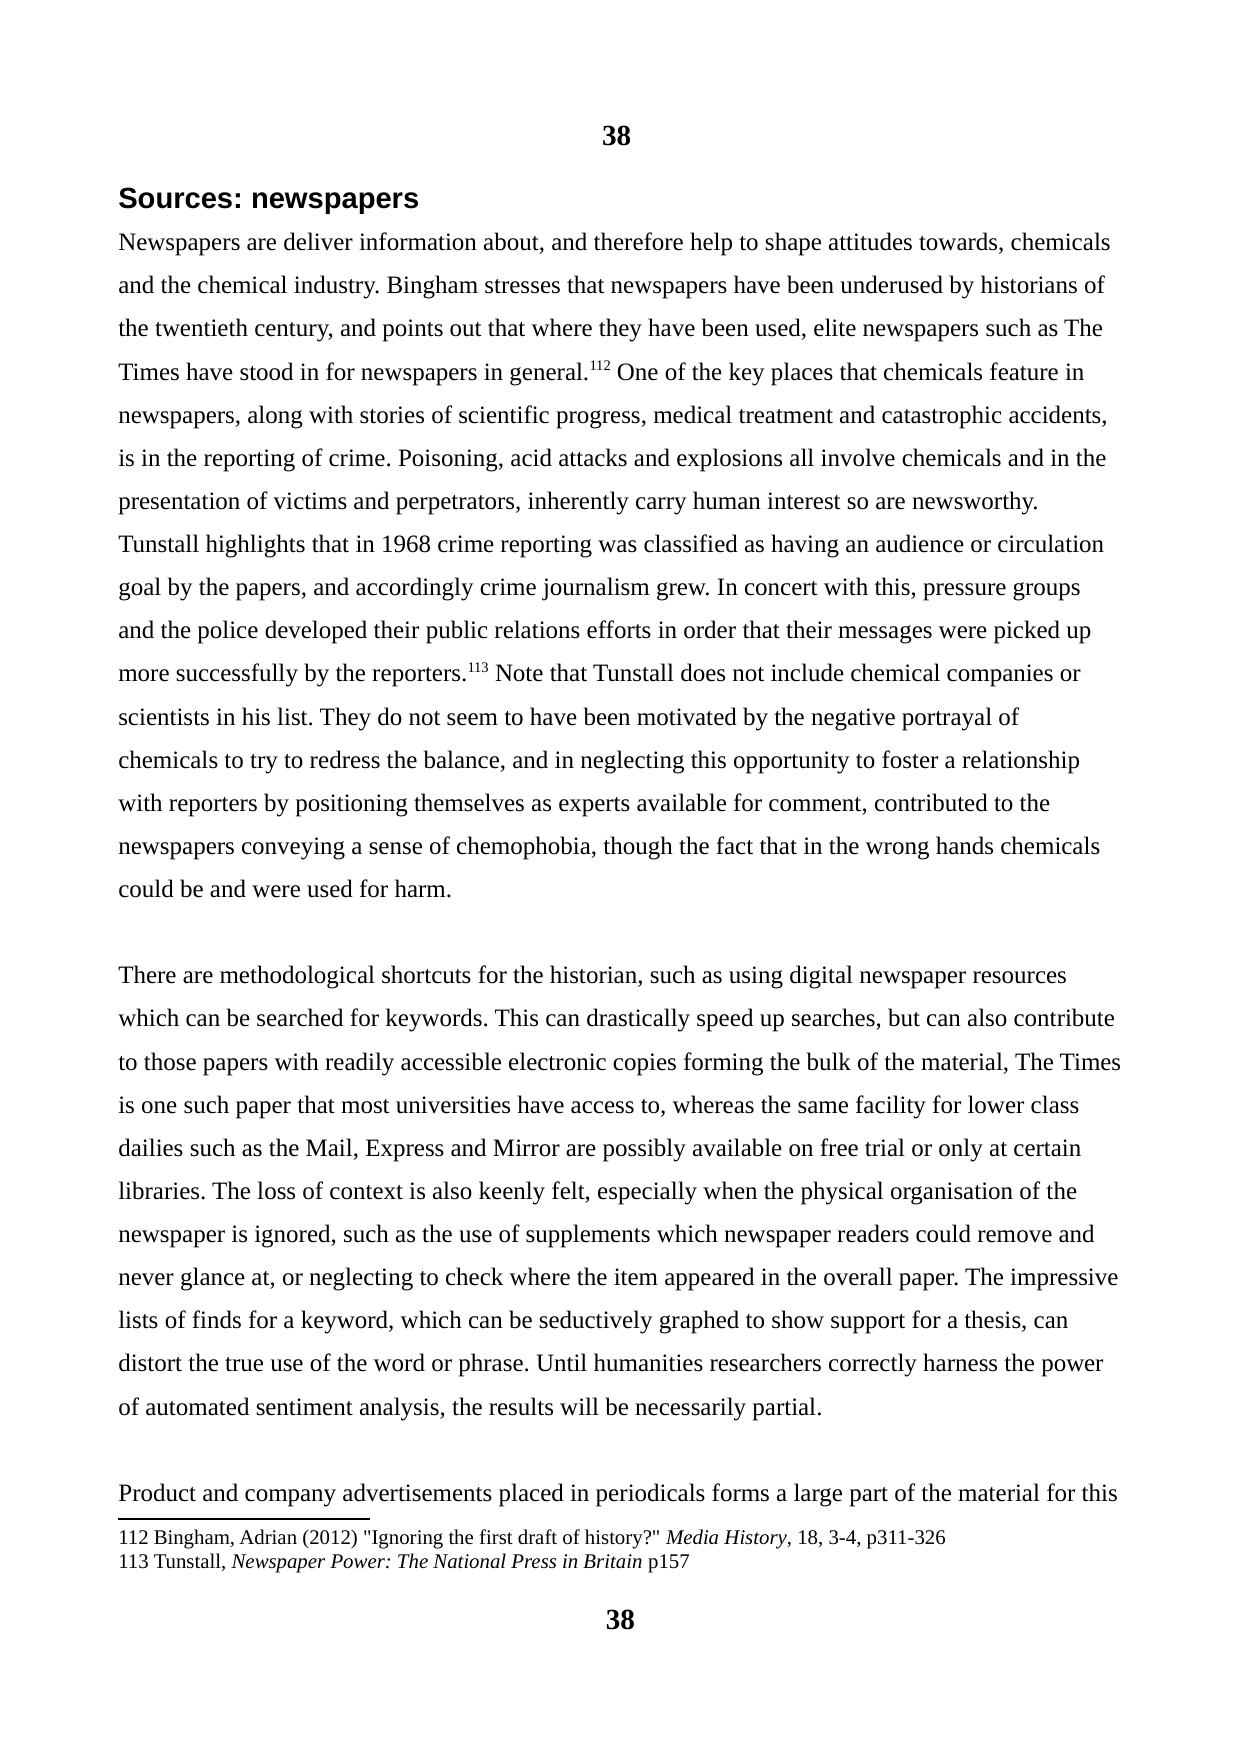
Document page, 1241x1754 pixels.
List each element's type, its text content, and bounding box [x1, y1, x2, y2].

text Product and company advertisements placed in periodicals forms a large part of the material for this [118, 1478, 1122, 1507]
text Tunstall, Newspaper Power: The National Press in Britain p157 [118, 1549, 1122, 1573]
text There are methodological shortcuts for the historian, such as using digital newspaper resources which can be searched for keywords. This can drastically speed up searches, but can also contribute to those papers with readily accessible electronic copies forming the bulk of the material, The Times is one such paper that most universities have access to, whereas the same facility for lower class dailies such as the Mail, Express and Mirror are possibly available on free trial or only at certain libraries. The loss of context is also keenly felt, especially when the physical organisation of the newspaper is ignored, such as the use of supplements which newspaper readers could remove and never glance at, or neglecting to check where the item appeared in the overall paper. The impressive lists of finds for a keyword, which can be seductively graphed to show support for a thesis, can distort the true use of the word or phrase. Until humanities researchers correctly harness the power of automated sentiment analysis, the results will be necessarily partial. [118, 960, 1122, 1420]
text Bingham, Adrian (2012) "Ignoring the first draft of history?" Media History, 18, 3-4, p311-326 [118, 1525, 1122, 1549]
subtitle Sources: newspapers [118, 181, 1122, 215]
text Newspapers are deliver information about, and therefore help to shape attitudes towards, chemicals and the chemical industry. Bingham stresses that newspapers have been underused by historians of the twentieth century, and points out that where they have been used, elite newspapers such as The Times have stood in for newspapers in general. One of the key places that chemicals feature in newspapers, along with stories of scientific progress, medical treatment and catastrophic accidents, is in the reporting of crime. Poisoning, acid attacks and explosions all involve chemicals and in the presentation of victims and perpetrators, inherently carry human interest so are newsworthy. Tunstall highlights that in 1968 crime reporting was classified as having an audience or circulation goal by the papers, and accordingly crime journalism grew. In concert with this, pressure groups and the police developed their public relations efforts in order that their messages were picked up more successfully by the reporters. Note that Tunstall does not include chemical companies or scientists in his list. They do not seem to have been motivated by the negative portrayal of chemicals to try to redress the balance, and in neglecting this opportunity to foster a relationship with reporters by positioning themselves as experts available for comment, contributed to the newspapers conveying a sense of chemophobia, though the fact that in the wrong hands chemicals could be and were used for harm. [118, 227, 1122, 903]
